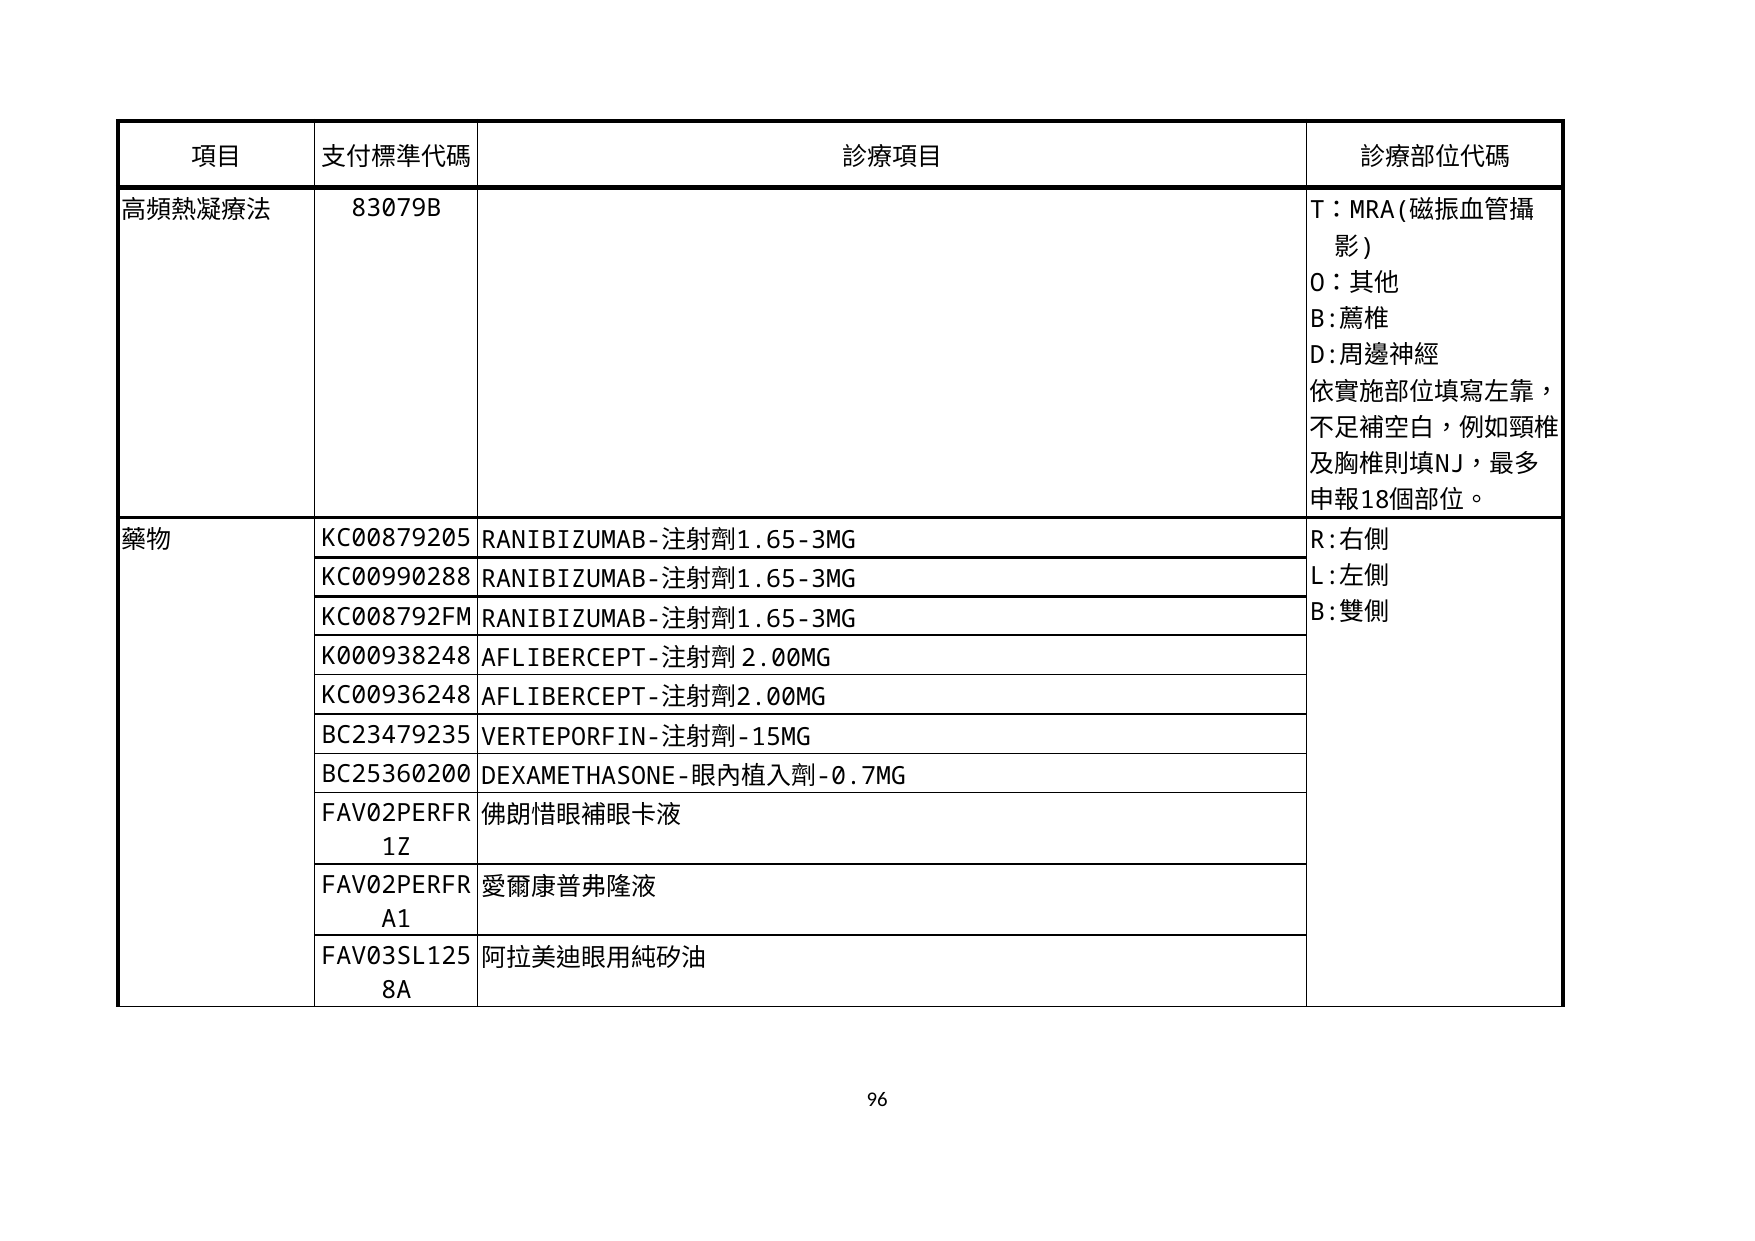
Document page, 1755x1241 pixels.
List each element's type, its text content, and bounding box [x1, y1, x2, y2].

table_cell T：MRA(磁振血管攝影) O：其他 B:薦椎 D:周邊神經 依實施部位填寫左靠，不足補空白，例如頸椎及胸椎則填NJ，最多申報18個部位。 [1307, 190, 1561, 516]
table_cell 高頻熱凝療法 [120, 190, 314, 516]
table_cell DEXAMETHASONE-眼內植入劑-0.7MG [478, 754, 1306, 792]
table_cell AFLIBERCEPT-注射劑2.00MG [478, 636, 1306, 674]
table_cell AFLIBERCEPT-注射劑2.00MG [478, 675, 1306, 713]
table_cell 佛朗惜眼補眼卡液 [478, 793, 1306, 863]
table_cell RANIBIZUMAB-注射劑1.65-3MG [478, 598, 1306, 634]
table_cell 愛爾康普弗隆液 [478, 865, 1306, 934]
table_cell RANIBIZUMAB-注射劑1.65-3MG [478, 559, 1306, 595]
table_header 項目 [120, 123, 314, 185]
table_cell KC00936248 [315, 675, 477, 713]
table_header 診療部位代碼 [1307, 123, 1561, 185]
table_cell BC23479235 [315, 715, 477, 752]
table_cell RANIBIZUMAB-注射劑1.65-3MG [478, 519, 1306, 556]
table_header 支付標準代碼 [315, 123, 477, 185]
table_cell 阿拉美迪眼用純矽油 [478, 936, 1306, 1006]
table_cell 藥物 [120, 519, 314, 1006]
table_cell FAV02PERFR1Z [315, 793, 477, 863]
table_cell VERTEPORFIN-注射劑-15MG [478, 715, 1306, 752]
table_cell BC25360200 [315, 754, 477, 792]
table_cell KC00879205 [315, 519, 477, 556]
table_cell [478, 190, 1306, 516]
table_cell FAV03SL1258A [315, 936, 477, 1006]
table_header 診療項目 [478, 123, 1306, 185]
table_cell K000938248 [315, 636, 477, 674]
table_cell KC00990288 [315, 559, 477, 595]
table_cell FAV02PERFRA1 [315, 865, 477, 934]
table_cell KC008792FM [315, 598, 477, 634]
table_cell R:右側 L:左側 B:雙側 [1307, 519, 1561, 1006]
table_cell 83079B [315, 190, 477, 516]
